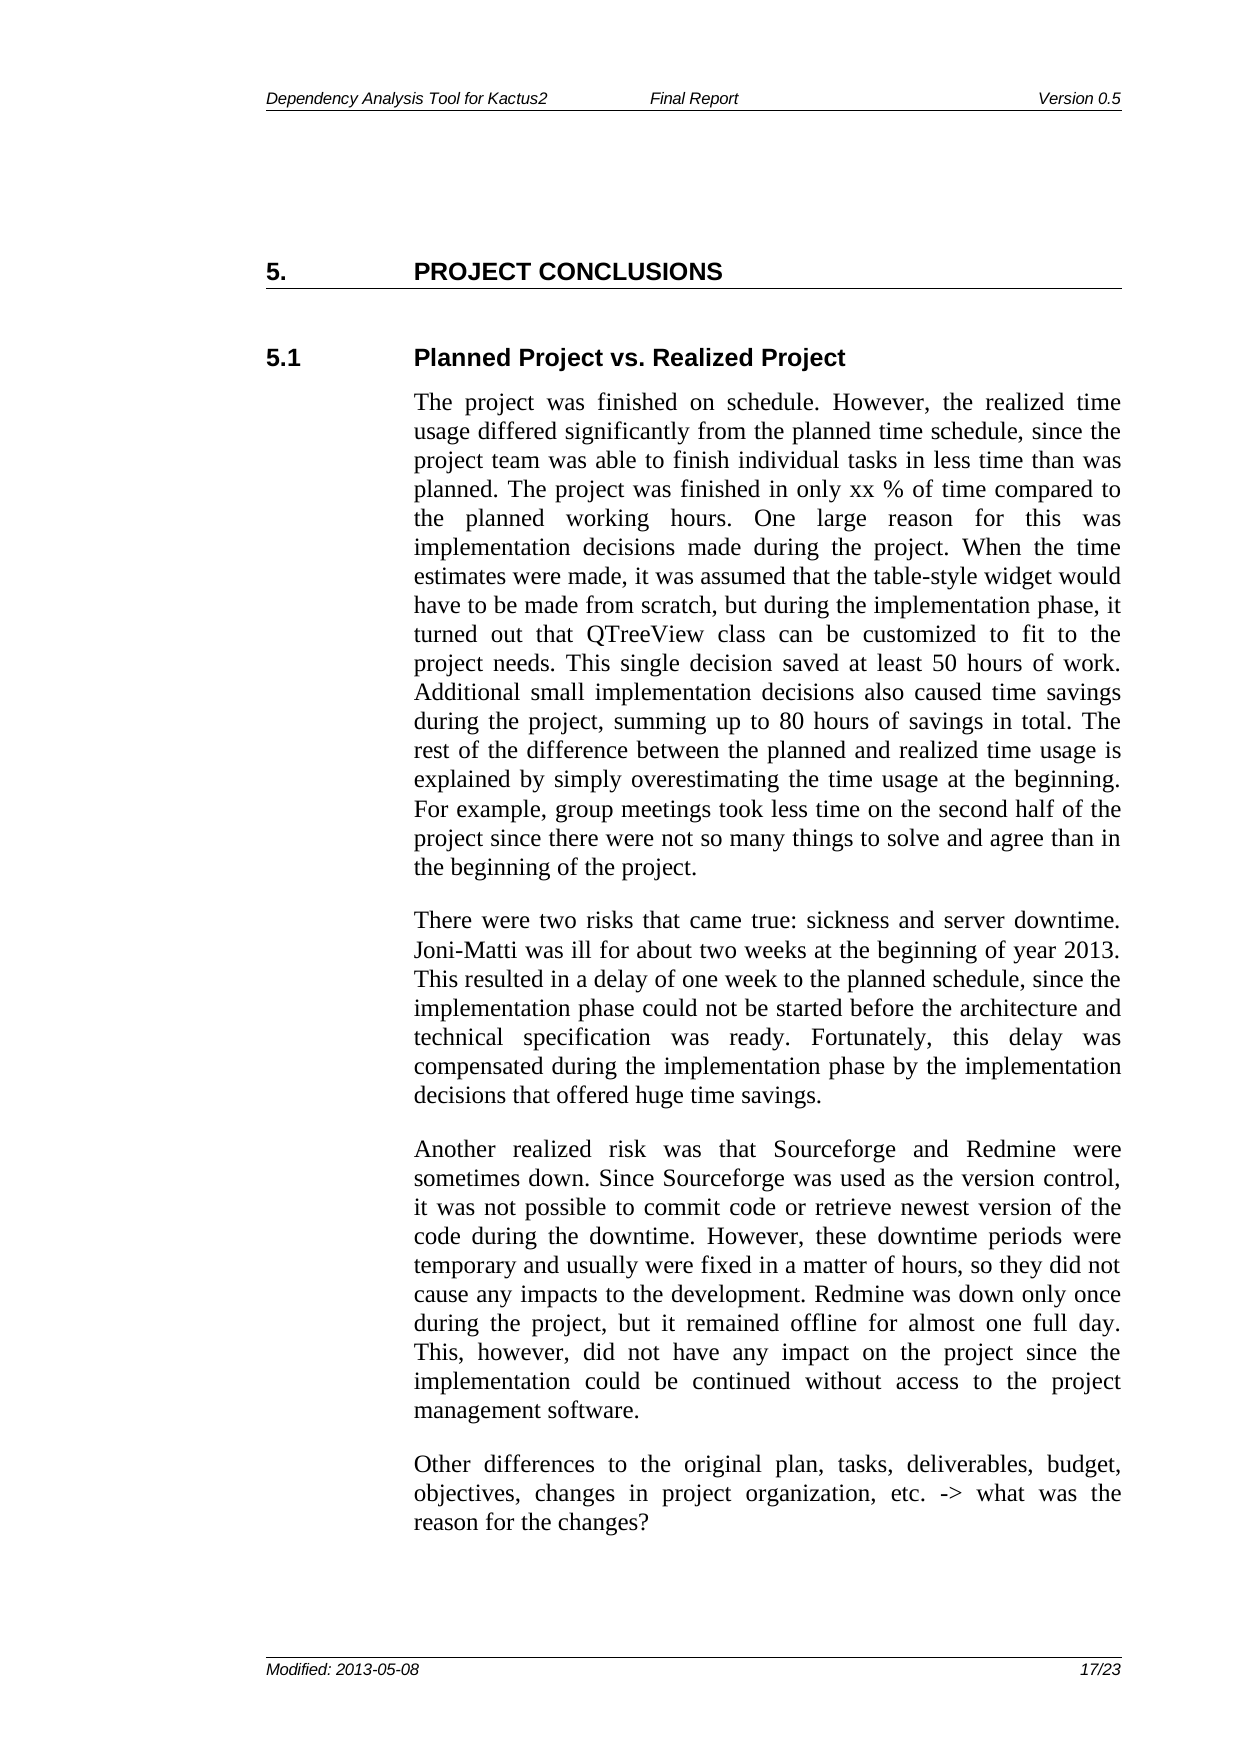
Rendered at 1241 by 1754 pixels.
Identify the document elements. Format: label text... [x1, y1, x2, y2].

subtitle Planned Project vs. Realized Project [266, 343, 1122, 372]
subtitle Project Conclusions [266, 257, 1122, 288]
text The project was finished on schedule. However, the realized time usage differed significantly from the planned time schedule, since the project team was able to finish individual tasks in less time than was planned. The project was finished in only xx % of time compared to the planned working hours. One large reason for this was implementation decisions made during the project. When the time estimates were made, it was assumed that the table-style widget would have to be made from scratch, but during the implementation phase, it turned out that QTreeView class can be customized to fit to the project needs. This single decision saved at least 50 hours of work. Additional small implementation decisions also caused time savings during the project, summing up to 80 hours of savings in total. The rest of the difference between the planned and realized time usage is explained by simply overestimating the time usage at the beginning. For example, group meetings took less time on the second half of the project since there were not so many things to solve and agree than in the beginning of the project. [413, 387, 1122, 881]
text Other differences to the original plan, tasks, deliverables, budget, objectives, changes in project organization, etc. -> what was the reason for the changes? [413, 1449, 1122, 1536]
text There were two risks that came true: sickness and server downtime. Joni-Matti was ill for about two weeks at the beginning of year 2013. This resulted in a delay of one week to the planned schedule, since the implementation phase could not be started before the architecture and technical specification was ready. Fortunately, this delay was compensated during the implementation phase by the implementation decisions that offered huge time savings. [413, 905, 1122, 1109]
text Another realized risk was that Sourceforge and Redmine were sometimes down. Since Sourceforge was used as the version control, it was not possible to commit code or retrieve newest version of the code during the downtime. However, these downtime periods were temporary and usually were fixed in a matter of hours, so they did not cause any impacts to the development. Redmine was down only once during the project, but it remained offline for almost one full day. This, however, did not have any impact on the project since the implementation could be continued without access to the project management software. [413, 1134, 1122, 1424]
